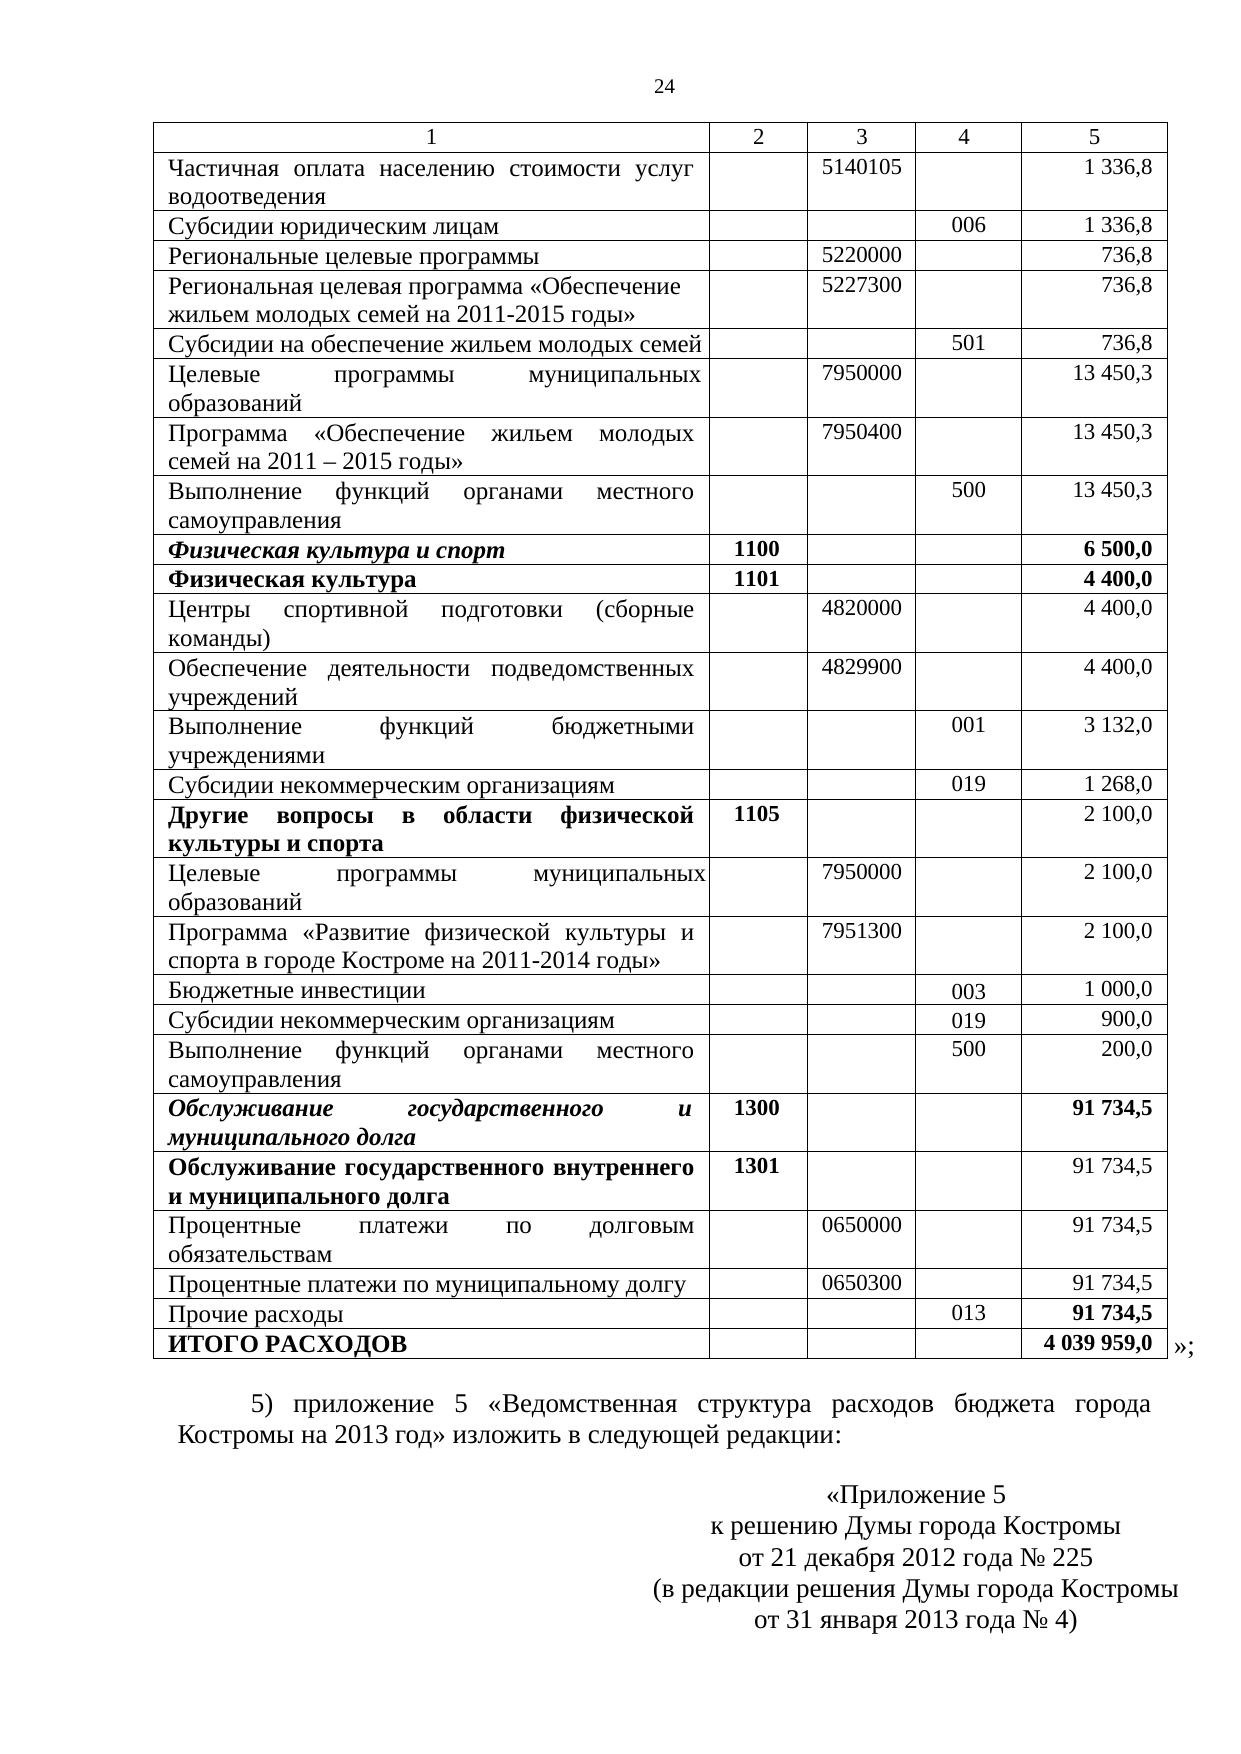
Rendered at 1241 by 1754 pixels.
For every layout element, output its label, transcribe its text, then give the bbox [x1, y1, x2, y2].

table_cell 4 400,0 [1022, 653, 1167, 710]
table_cell [916, 1329, 1021, 1357]
table_cell 7951300 [808, 917, 915, 974]
table_header 3 [808, 123, 915, 152]
table_cell 1 336,8 [1022, 153, 1167, 210]
table_cell [710, 858, 807, 916]
table_cell Целевые программы муниципальных образований [154, 858, 709, 916]
table_cell [1168, 210, 1219, 240]
table_cell Региональные целевые программы [154, 241, 709, 270]
table_cell 500 [916, 1035, 1021, 1092]
table_cell [916, 1094, 1021, 1151]
table_cell 2 100,0 [1022, 917, 1167, 974]
table_header 5 [1022, 123, 1167, 152]
table_cell 3 132,0 [1022, 711, 1167, 769]
table_cell 1300 [710, 1094, 807, 1151]
table_cell [710, 1329, 807, 1357]
table_cell [710, 653, 807, 710]
table_cell [1168, 652, 1219, 710]
table_cell [808, 329, 915, 358]
table_cell Обслуживание государственного внутреннего и муниципального долга [154, 1152, 709, 1209]
table_cell [710, 359, 807, 417]
table_cell 4829900 [808, 653, 915, 710]
table_cell [808, 535, 915, 563]
table_cell 13 450,3 [1022, 359, 1167, 417]
table_cell [710, 1269, 807, 1298]
table_cell [916, 858, 1021, 916]
table_cell 003 [916, 975, 1021, 1004]
table_cell ИТОГО РАСХОДОВ [154, 1329, 709, 1357]
table_cell Процентные платежи по долговым обязательствам [154, 1211, 709, 1268]
table_cell Программа «Обеспечение жильем молодых семей на 2011 – 2015 годы» [154, 418, 709, 475]
table_cell [1168, 1210, 1219, 1268]
table_cell [916, 535, 1021, 563]
table_cell [916, 271, 1021, 328]
table_cell [1168, 270, 1219, 328]
table_cell Обеспечение деятельности подведомственных учреждений [154, 653, 709, 710]
table_cell Физическая культура и спорт [154, 535, 709, 563]
table_cell 4 400,0 [1022, 565, 1167, 593]
table_cell [1168, 1034, 1219, 1092]
table_cell [808, 800, 915, 857]
table_cell Прочие расходы [154, 1299, 709, 1328]
table_cell 91 734,5 [1022, 1269, 1167, 1298]
table_cell [710, 271, 807, 328]
table_cell [710, 418, 807, 475]
table_cell [808, 565, 915, 593]
table_cell [1168, 1268, 1219, 1298]
table_cell 7950400 [808, 418, 915, 475]
table_cell Выполнение функций органами местного самоуправления [154, 1035, 709, 1092]
table_cell Процентные платежи по муниципальному долгу [154, 1269, 709, 1298]
table_cell 13 450,3 [1022, 418, 1167, 475]
table_cell [808, 711, 915, 769]
table_cell Бюджетные инвестиции [154, 975, 709, 1004]
table_cell 736,8 [1022, 271, 1167, 328]
table_cell [808, 1329, 915, 1357]
table_cell 1101 [710, 565, 807, 593]
table_cell [1168, 710, 1219, 769]
table_cell 2 100,0 [1022, 858, 1167, 916]
table_cell [1168, 240, 1219, 270]
table_cell 4 039 959,0 [1022, 1329, 1167, 1357]
table_cell [710, 476, 807, 534]
table_cell 5227300 [808, 271, 915, 328]
table_cell [808, 1035, 915, 1092]
table_cell 7950000 [808, 359, 915, 417]
table_cell 13 450,3 [1022, 476, 1167, 534]
table_cell [1168, 564, 1219, 593]
table_cell 019 [916, 770, 1021, 799]
table_cell [710, 1035, 807, 1092]
table_header «Приложение 5 к решению Думы города Костромы от 21 декабря 2012 года № 225 (в редакции решения Думы города Костромы от 31 января 2013 года № 4) [635, 1478, 1196, 1634]
list 5) приложение 5 «Ведомственная структура расходов бюджета города Костромы на 2013 год» изложить в следующей редакции: [177, 1387, 1152, 1449]
table_cell [1168, 799, 1219, 857]
table_cell [808, 770, 915, 799]
table_cell [808, 476, 915, 534]
table_cell 0650300 [808, 1269, 915, 1298]
table_cell 91 734,5 [1022, 1094, 1167, 1151]
table_cell 5140105 [808, 153, 915, 210]
table_cell [916, 800, 1021, 857]
table_cell 6 500,0 [1022, 535, 1167, 563]
table_cell Обслуживание государственного и муниципального долга [154, 1094, 709, 1151]
table_cell Субсидии на обеспечение жильем молодых семей [154, 329, 709, 358]
table_cell [1168, 417, 1219, 475]
table_cell [808, 1152, 915, 1209]
table_cell 736,8 [1022, 329, 1167, 358]
table_cell [1168, 593, 1219, 652]
table_cell Субсидии юридическим лицам [154, 211, 709, 240]
table_header 4 [916, 123, 1021, 152]
table_cell [808, 1094, 915, 1151]
table_cell 7950000 [808, 858, 915, 916]
table_header [1168, 122, 1219, 152]
table_cell 013 [916, 1299, 1021, 1328]
table_cell Выполнение функций органами местного самоуправления [154, 476, 709, 534]
table_cell [1168, 534, 1219, 563]
table_header [166, 1478, 635, 1634]
table_cell [916, 565, 1021, 593]
table_cell [1168, 1151, 1219, 1209]
table_cell 200,0 [1022, 1035, 1167, 1092]
table_cell Центры спортивной подготовки (сборные команды) [154, 594, 709, 652]
table_cell [710, 975, 807, 1004]
table_cell 1105 [710, 800, 807, 857]
table_cell [808, 211, 915, 240]
table_cell [1168, 475, 1219, 534]
table_cell [916, 359, 1021, 417]
table_cell »; [1168, 1328, 1219, 1357]
table_cell [710, 770, 807, 799]
table_cell Субсидии некоммерческим организациям [154, 1005, 709, 1034]
table_cell Выполнение функций бюджетными учреждениями [154, 711, 709, 769]
table_cell 1 000,0 [1022, 975, 1167, 1004]
table_cell 500 [916, 476, 1021, 534]
table_cell [1168, 1298, 1219, 1328]
table_cell [916, 418, 1021, 475]
table_cell 1100 [710, 535, 807, 563]
table_cell [1168, 152, 1219, 210]
table_cell 501 [916, 329, 1021, 358]
table_cell 001 [916, 711, 1021, 769]
table_cell [808, 1005, 915, 1034]
table_cell Региональная целевая программа «Обеспечение жильем молодых семей на 2011-2015 годы» [154, 271, 709, 328]
table_cell [710, 1211, 807, 1268]
table_cell Целевые программы муниципальных образований [154, 359, 709, 417]
table_cell Другие вопросы в области физической культуры и спорта [154, 800, 709, 857]
table_cell [1168, 974, 1219, 1004]
table_cell 006 [916, 211, 1021, 240]
table_cell 91 734,5 [1022, 1152, 1167, 1209]
table_cell [1168, 916, 1219, 974]
table_cell [1168, 328, 1219, 358]
table_cell Субсидии некоммерческим организациям [154, 770, 709, 799]
table_cell 1301 [710, 1152, 807, 1209]
table_cell [916, 241, 1021, 270]
table_cell [808, 975, 915, 1004]
table_cell [1168, 857, 1219, 916]
table_cell [808, 1299, 915, 1328]
table_cell 91 734,5 [1022, 1299, 1167, 1328]
table_cell [710, 1299, 807, 1328]
table_cell [710, 211, 807, 240]
table_cell [710, 1005, 807, 1034]
table_cell [1168, 1004, 1219, 1034]
table_cell [916, 1211, 1021, 1268]
table_cell 019 [916, 1005, 1021, 1034]
table_cell [916, 917, 1021, 974]
table_cell 91 734,5 [1022, 1211, 1167, 1268]
table_cell [710, 594, 807, 652]
table_cell 5220000 [808, 241, 915, 270]
table_cell Программа «Развитие физической культуры и спорта в городе Костроме на 2011-2014 годы» [154, 917, 709, 974]
table_cell [916, 594, 1021, 652]
table_cell [916, 1269, 1021, 1298]
table_header 2 [710, 123, 807, 152]
table_cell [1168, 1093, 1219, 1151]
table_cell 1 336,8 [1022, 211, 1167, 240]
table_header 1 [154, 123, 709, 152]
table_cell [710, 153, 807, 210]
table_cell [710, 241, 807, 270]
table_cell [916, 153, 1021, 210]
table_cell [710, 711, 807, 769]
table_cell 0650000 [808, 1211, 915, 1268]
table_cell 736,8 [1022, 241, 1167, 270]
table_cell 4 400,0 [1022, 594, 1167, 652]
table_cell Физическая культура [154, 565, 709, 593]
table_cell 4820000 [808, 594, 915, 652]
table_cell 900,0 [1022, 1005, 1167, 1034]
table_cell [710, 329, 807, 358]
table_cell 1 268,0 [1022, 770, 1167, 799]
table_cell [1168, 769, 1219, 799]
table_cell [916, 1152, 1021, 1209]
table_cell [916, 653, 1021, 710]
table_cell Частичная оплата населению стоимости услуг водоотведения [154, 153, 709, 210]
table_cell 2 100,0 [1022, 800, 1167, 857]
table_cell [710, 917, 807, 974]
table_cell [1168, 358, 1219, 417]
